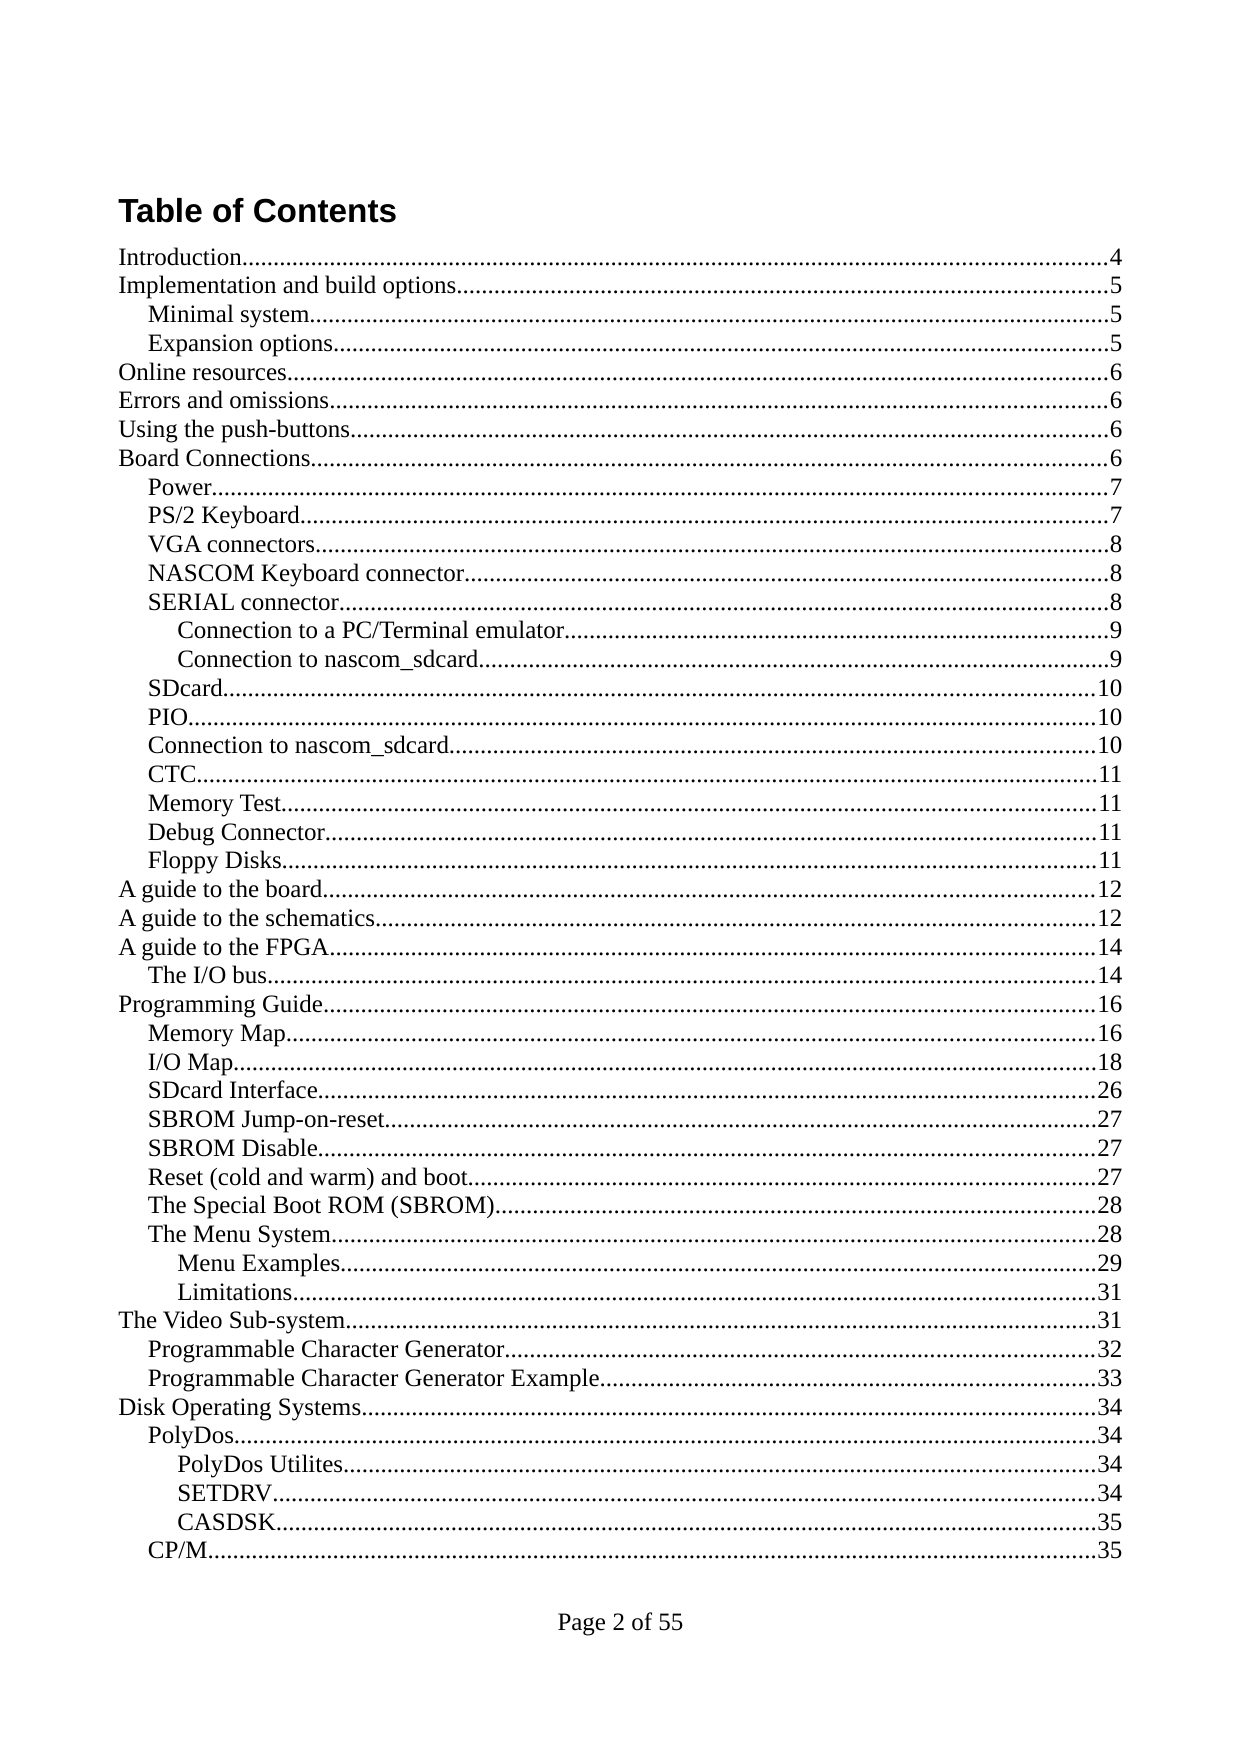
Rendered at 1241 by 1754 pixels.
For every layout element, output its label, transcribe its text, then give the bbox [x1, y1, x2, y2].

text SDcard Interface 26 [148, 1075, 1122, 1104]
text The Video Sub-system 31 [118, 1305, 1122, 1334]
text CTC 11 [148, 759, 1122, 788]
text Using the push-buttons 6 [118, 414, 1122, 443]
text Implementation and build options 5 [118, 270, 1122, 299]
text Minimal system 5 [148, 299, 1122, 328]
text Programming Guide 16 [118, 989, 1122, 1018]
text Disk Operating Systems 34 [118, 1392, 1122, 1420]
text Programmable Character Generator 32 [148, 1334, 1122, 1363]
text A guide to the schematics 12 [118, 903, 1122, 932]
text SERIAL connector 8 [148, 587, 1122, 615]
text Connection to a PC/Terminal emulator 9 [177, 615, 1122, 644]
text I/O Map 18 [148, 1047, 1122, 1075]
text PolyDos 34 [148, 1420, 1122, 1449]
text Introduction 4 [118, 242, 1122, 270]
text PS/2 Keyboard 7 [148, 500, 1122, 529]
text Limitations 31 [177, 1277, 1122, 1305]
text SBROM Jump-on-reset 27 [148, 1104, 1122, 1133]
text Connection to nascom_sdcard 9 [177, 644, 1122, 673]
text PolyDos Utilites 34 [177, 1449, 1122, 1478]
text The Menu System 28 [148, 1219, 1122, 1248]
text The Special Boot ROM (SBROM) 28 [148, 1190, 1122, 1219]
subtitle Table of Contents [118, 191, 1122, 229]
text SBROM Disable 27 [148, 1133, 1122, 1162]
text SDcard 10 [148, 673, 1122, 702]
text Memory Test 11 [148, 788, 1122, 817]
text Floppy Disks 11 [148, 845, 1122, 874]
text Programmable Character Generator Example 33 [148, 1363, 1122, 1392]
text VGA connectors 8 [148, 529, 1122, 558]
text CP/M 35 [148, 1535, 1122, 1564]
text A guide to the FPGA 14 [118, 932, 1122, 960]
text Board Connections 6 [118, 443, 1122, 472]
text Errors and omissions 6 [118, 385, 1122, 414]
text Debug Connector 11 [148, 817, 1122, 845]
text Memory Map 16 [148, 1018, 1122, 1047]
text Power 7 [148, 472, 1122, 500]
text Reset (cold and warm) and boot 27 [148, 1162, 1122, 1190]
text Connection to nascom_sdcard 10 [148, 730, 1122, 759]
text NASCOM Keyboard connector 8 [148, 558, 1122, 587]
text A guide to the board 12 [118, 874, 1122, 903]
text Menu Examples 29 [177, 1248, 1122, 1277]
text The I/O bus 14 [148, 960, 1122, 989]
text SETDRV 34 [177, 1478, 1122, 1507]
text CASDSK 35 [177, 1507, 1122, 1535]
text Expansion options 5 [148, 328, 1122, 357]
text Online resources 6 [118, 357, 1122, 385]
text PIO 10 [148, 702, 1122, 730]
